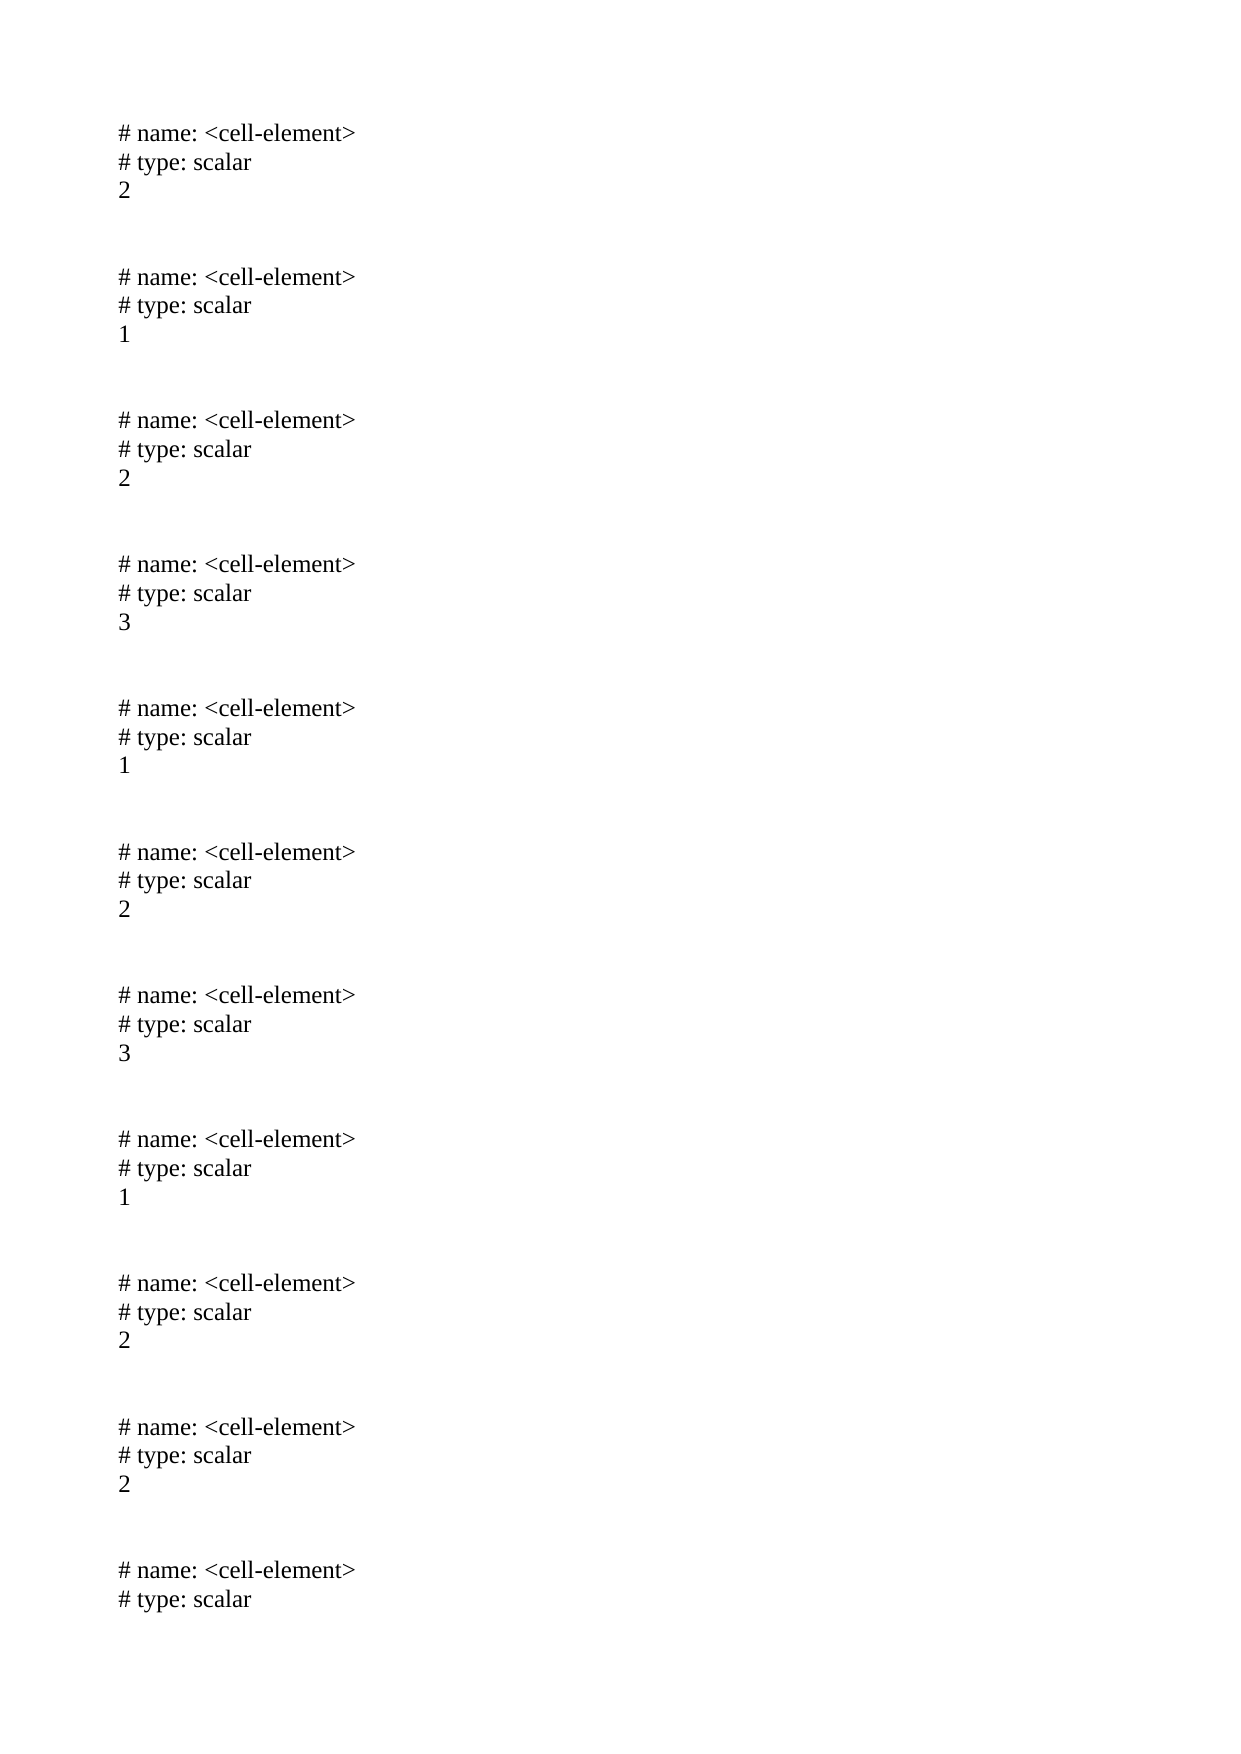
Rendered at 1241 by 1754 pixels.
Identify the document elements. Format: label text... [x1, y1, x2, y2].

text # name: <cell-element> [118, 693, 1122, 722]
text # type: scalar [118, 866, 1122, 894]
text # name: <cell-element> [118, 837, 1122, 866]
text # type: scalar [118, 1584, 1122, 1613]
text 2 [118, 894, 1122, 923]
text # type: scalar [118, 578, 1122, 607]
text 2 [118, 176, 1122, 204]
text # type: scalar [118, 147, 1122, 176]
text 3 [118, 1038, 1122, 1067]
text # type: scalar [118, 1153, 1122, 1182]
text # name: <cell-element> [118, 1556, 1122, 1584]
text # name: <cell-element> [118, 1124, 1122, 1153]
text # name: <cell-element> [118, 981, 1122, 1009]
text # name: <cell-element> [118, 262, 1122, 291]
text 2 [118, 1469, 1122, 1498]
text # type: scalar [118, 1297, 1122, 1326]
text # name: <cell-element> [118, 1412, 1122, 1441]
text 1 [118, 751, 1122, 779]
text # type: scalar [118, 434, 1122, 463]
text # type: scalar [118, 722, 1122, 751]
text # type: scalar [118, 291, 1122, 319]
text 1 [118, 1182, 1122, 1211]
text # name: <cell-element> [118, 406, 1122, 434]
text # type: scalar [118, 1441, 1122, 1469]
text # name: <cell-element> [118, 1268, 1122, 1297]
text # name: <cell-element> [118, 118, 1122, 147]
text 2 [118, 463, 1122, 492]
text 3 [118, 607, 1122, 636]
text 2 [118, 1326, 1122, 1354]
text 1 [118, 319, 1122, 348]
text # type: scalar [118, 1009, 1122, 1038]
text # name: <cell-element> [118, 549, 1122, 578]
